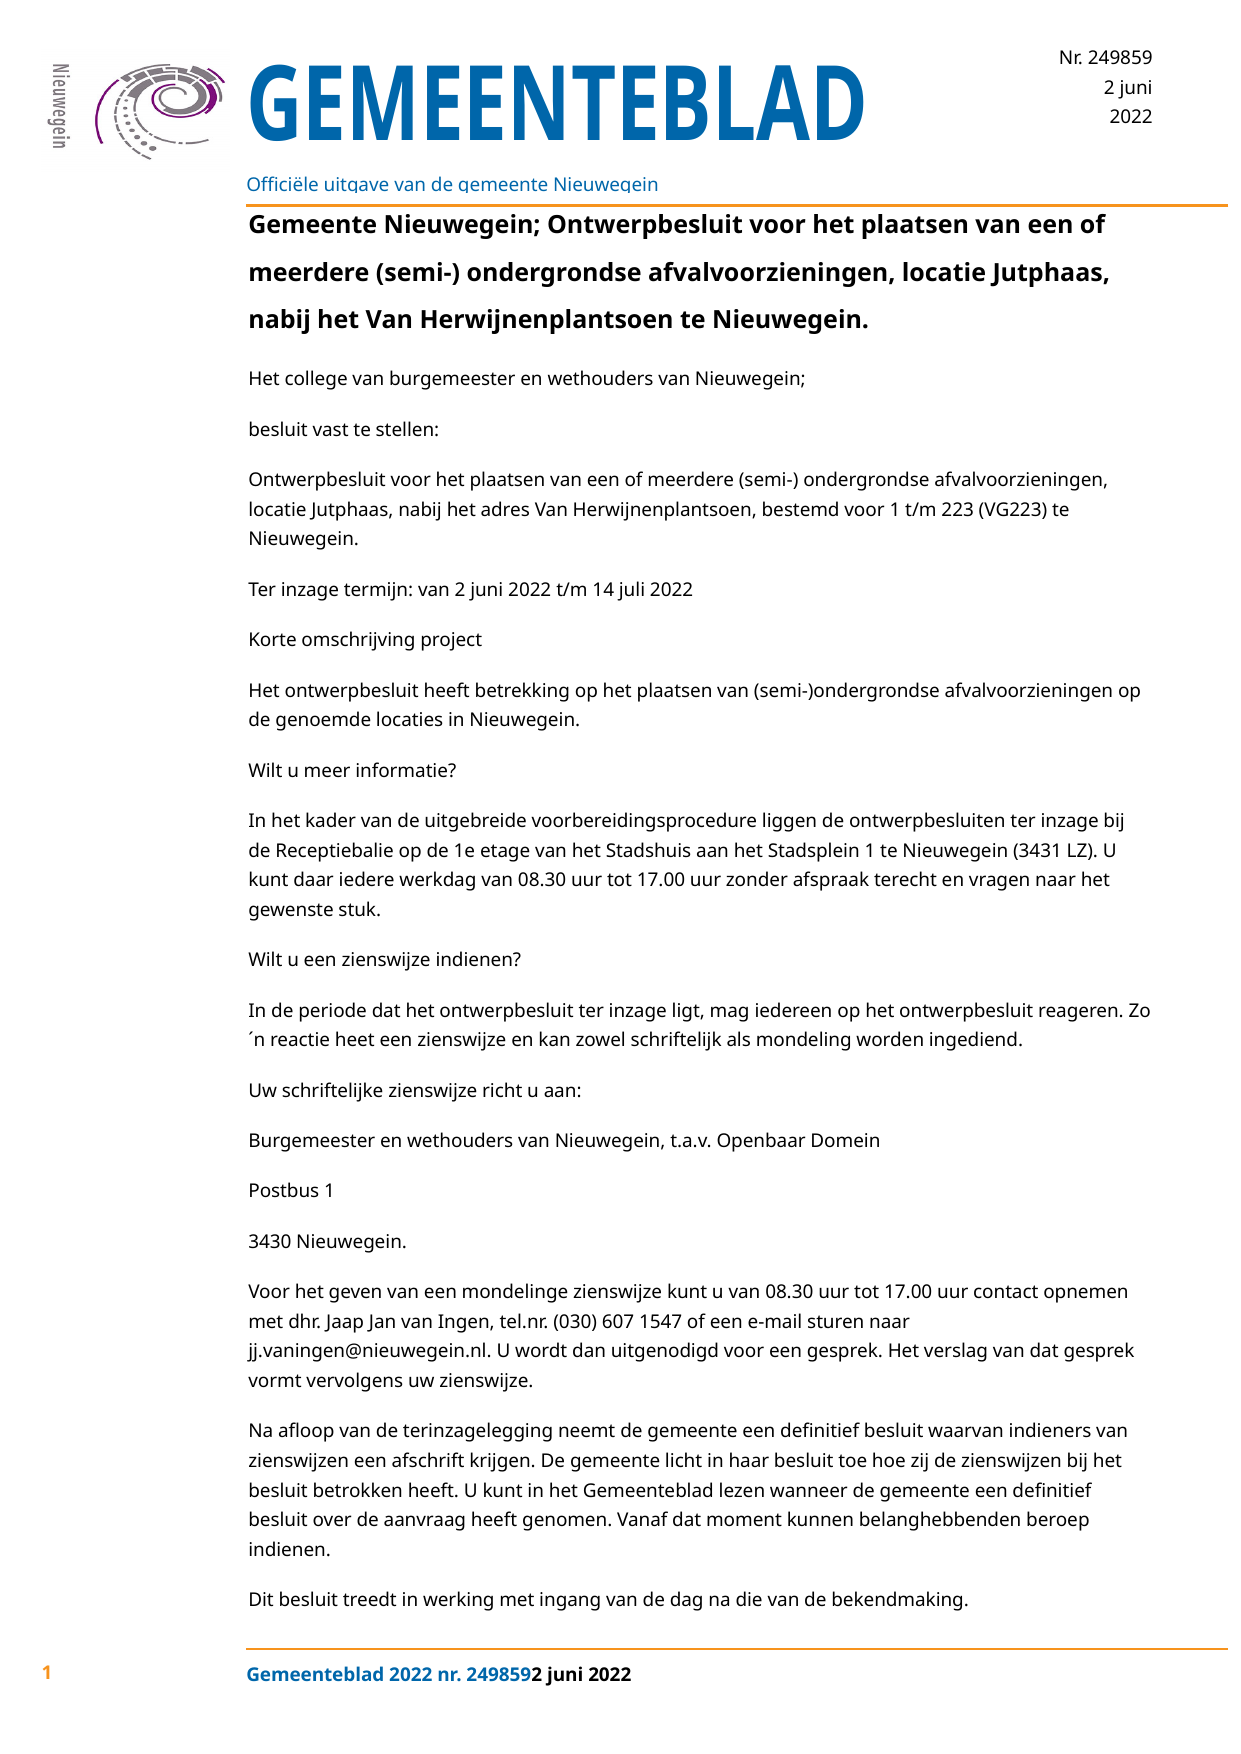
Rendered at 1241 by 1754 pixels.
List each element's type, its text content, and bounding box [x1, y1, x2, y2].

text In het kader van de uitgebreide voorbereidingsprocedure liggen de ontwerpbesluiten ter inzage bij de Receptiebalie op de 1e etage van het Stadshuis aan het Stadsplein 1 te Nieuwegein (3431 LZ). U kunt daar iedere werkdag van 08.30 uur tot 17.00 uur zonder afspraak terecht en vragen naar het gewenste stuk. [248, 807, 1152, 922]
text Korte omschrijving project [248, 626, 1152, 652]
text Voor het geven van een mondelinge zienswijze kunt u van 08.30 uur tot 17.00 uur contact opnemen met dhr. Jaap Jan van Ingen, tel.nr. (030) 607 1547 of een e-mail sturen naar jj.vaningen@nieuwegein.nl. U wordt dan uitgenodigd voor een gesprek. Het verslag van dat gesprek vormt vervolgens uw zienswijze. [248, 1278, 1152, 1393]
text Na afloop van de terinzagelegging neemt de gemeente een definitief besluit waarvan indieners van zienswijzen een afschrift krijgen. De gemeente licht in haar besluit toe hoe zij de zienswijzen bij het besluit betrokken heeft. U kunt in het Gemeenteblad lezen wanneer de gemeente een definitief besluit over de aanvraag heeft genomen. Vanaf dat moment kunnen belanghebbenden beroep indienen. [248, 1418, 1152, 1562]
text Burgemeester en wethouders van Nieuwegein, t.a.v. Openbaar Domein [248, 1127, 1152, 1153]
text In de periode dat het ontwerpbesluit ter inzage ligt, mag iedereen op het ontwerpbesluit reageren. Zo´n reactie heet een zienswijze en kan zowel schriftelijk als mondeling worden ingediend. [248, 997, 1152, 1052]
text Ontwerpbesluit voor het plaatsen van een of meerdere (semi-) ondergrondse afvalvoorzieningen, locatie Jutphaas, nabij het adres Van Herwijnenplantsoen, bestemd voor 1 t/m 223 (VG223) te Nieuwegein. [248, 466, 1152, 551]
text Uw schriftelijke zienswijze richt u aan: [248, 1077, 1152, 1102]
text Postbus 1 [248, 1178, 1152, 1203]
text Wilt u een zienswijze indienen? [248, 946, 1152, 972]
picture [41, 47, 231, 172]
text Wilt u meer informatie? [248, 757, 1152, 782]
text Het college van burgemeester en wethouders van Nieuwegein; [248, 366, 1152, 391]
text Het ontwerpbesluit heeft betrekking op het plaatsen van (semi-)ondergrondse afvalvoorzieningen op de genoemde locaties in Nieuwegein. [248, 677, 1152, 732]
text Gemeente Nieuwegein; Ontwerpbesluit voor het plaatsen van een of meerdere (semi-) ondergrondse afvalvoorzieningen, locatie Jutphaas, nabij het Van Herwijnenplantsoen te Nieuwegein. [248, 207, 1152, 336]
text Ter inzage termijn: van 2 juni 2022 t/m 14 juli 2022 [248, 576, 1152, 602]
text 3430 Nieuwegein. [248, 1228, 1152, 1254]
text besluit vast te stellen: [248, 416, 1152, 442]
text Dit besluit treedt in werking met ingang van de dag na die van de bekendmaking. [248, 1586, 1152, 1612]
